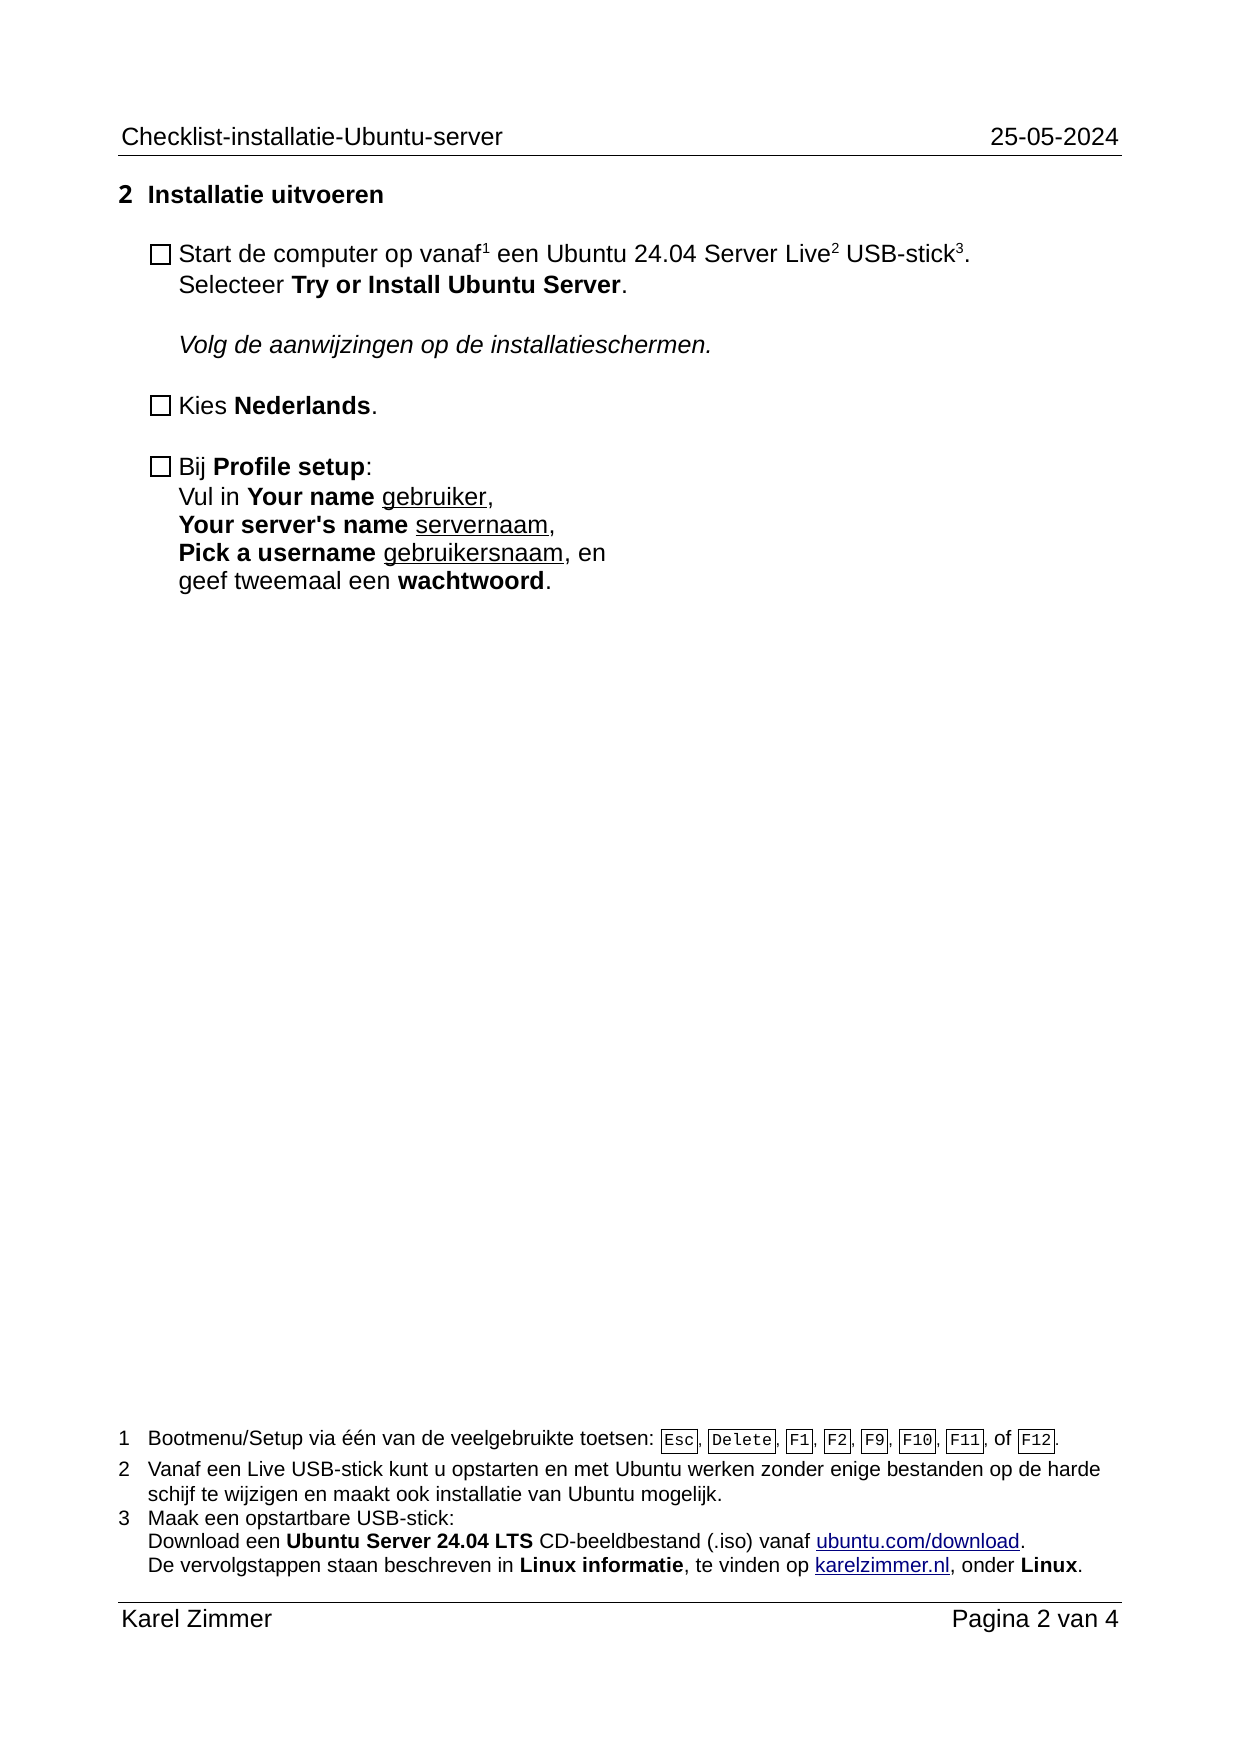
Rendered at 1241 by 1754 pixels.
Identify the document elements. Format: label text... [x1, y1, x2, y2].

table_cell [142, 330, 177, 360]
table_cell [118, 300, 142, 330]
list Installatie uitvoeren [118, 177, 1122, 211]
table_cell [118, 269, 142, 300]
table_header Start de computer op vanaf een Ubuntu 24.04 Server Live USB-stick. [177, 239, 1122, 269]
table_cell [177, 421, 1122, 451]
table_cell Kies Nederlands. [177, 391, 1122, 421]
table_cell [142, 451, 177, 482]
table_cell [142, 482, 177, 596]
table_cell [177, 360, 1122, 391]
table_cell [177, 300, 1122, 330]
table_cell Bij Profile setup: [177, 451, 1122, 482]
table_cell Vul in Your name gebruiker, Your server's name servernaam, Pick a username gebruikersnaam, en geef tweemaal een wachtwoord. [177, 482, 1122, 596]
table_cell [118, 482, 142, 596]
table_cell [118, 421, 142, 451]
table_cell [118, 391, 142, 421]
table_cell [142, 269, 177, 300]
table_header [118, 239, 142, 269]
table_cell [142, 391, 177, 421]
table_cell [118, 330, 142, 360]
table_header [142, 239, 177, 269]
table_cell Selecteer Try or Install Ubuntu Server. [177, 269, 1122, 300]
table_cell Volg de aanwijzingen op de installatieschermen. [177, 330, 1122, 360]
table_cell [118, 451, 142, 482]
table_cell [118, 360, 142, 391]
table_cell [142, 360, 177, 391]
table_cell [142, 421, 177, 451]
table_cell [142, 300, 177, 330]
